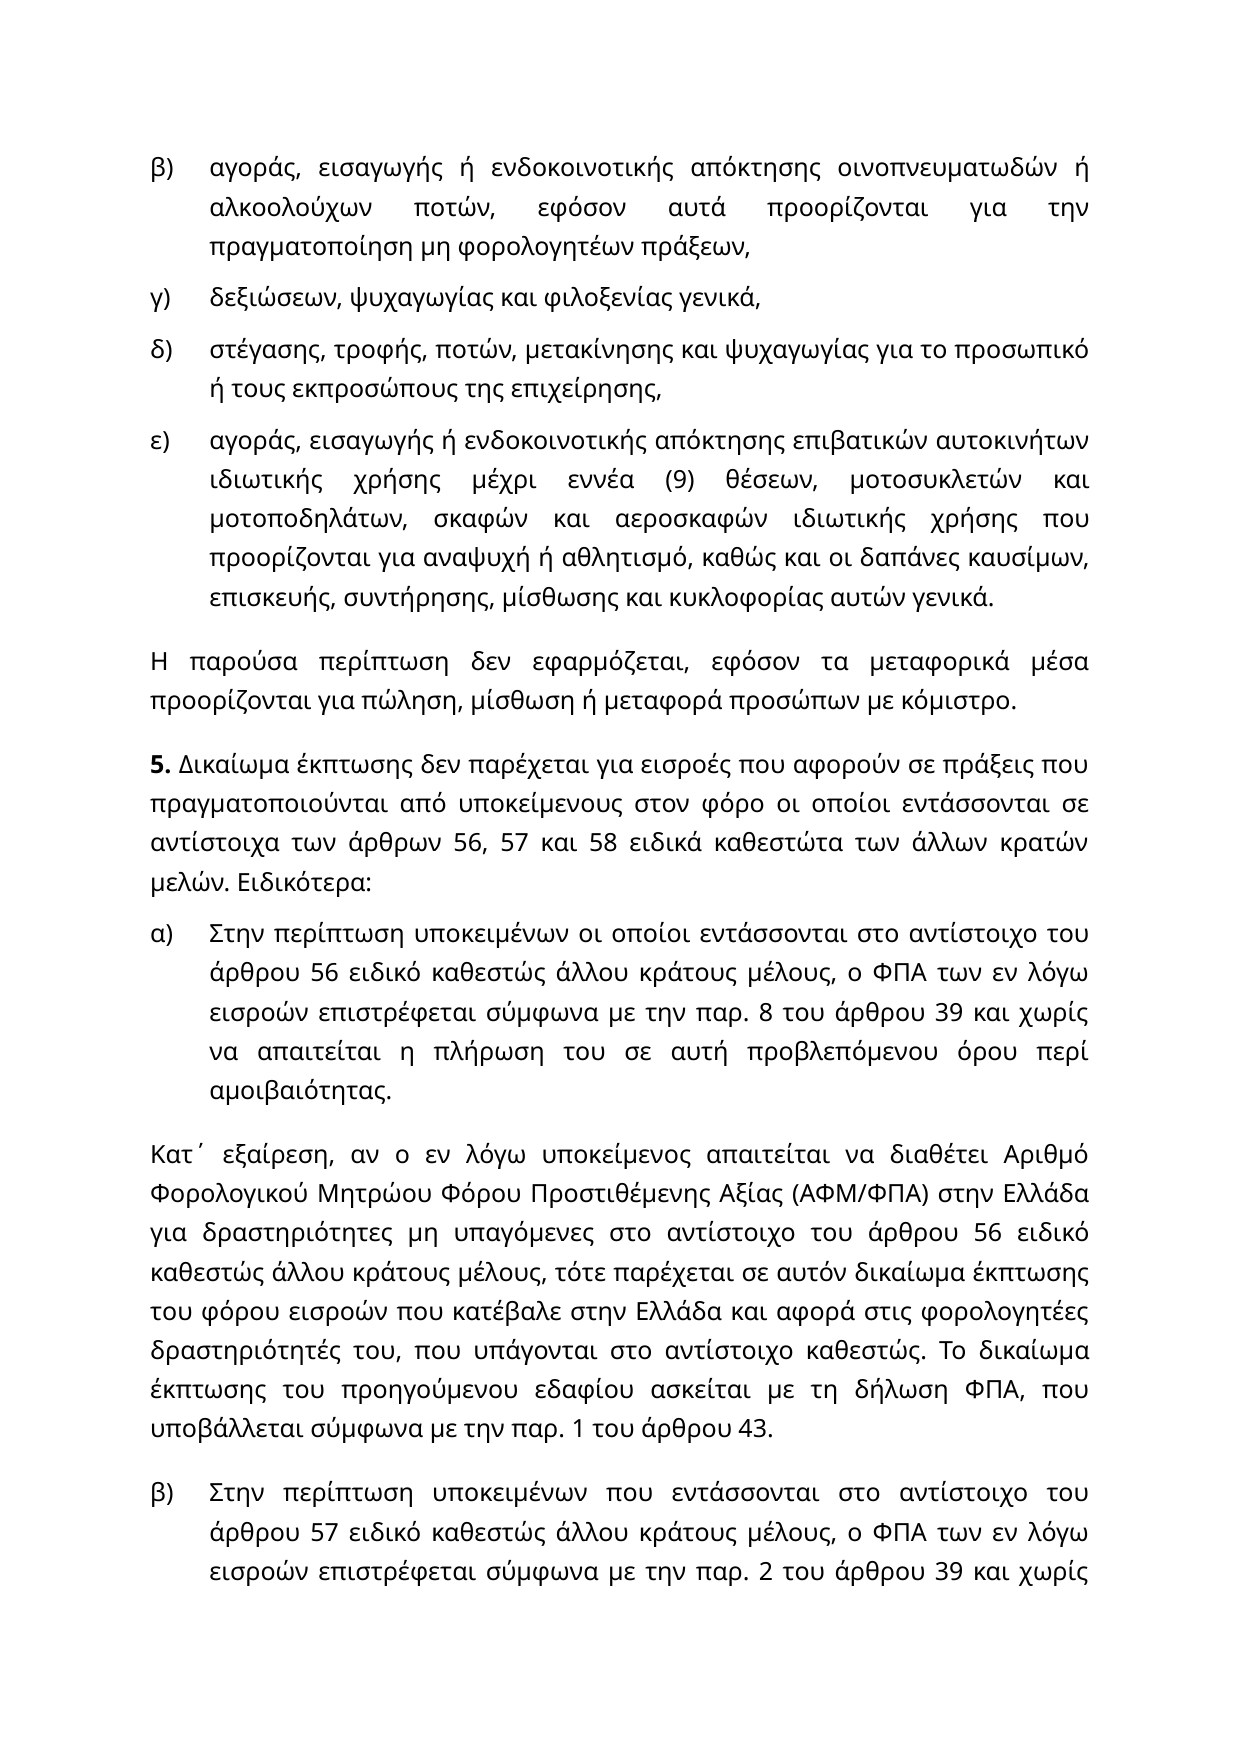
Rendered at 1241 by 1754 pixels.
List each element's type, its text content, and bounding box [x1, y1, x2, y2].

list δ) στέγασης, τροφής, ποτών, μετακίνησης και ψυχαγωγίας για το προσωπικό ή τους εκπροσώπους της επιχείρησης, [150, 332, 1090, 405]
text 5. Δικαίωμα έκπτωσης δεν παρέχεται για εισροές που αφορούν σε πράξεις που πραγματοποιούνται από υποκείμενους στον φόρο οι οποίοι εντάσσονται σε αντίστοιχα των άρθρων 56, 57 και 58 ειδικά καθεστώτα των άλλων κρατών μελών. Ειδικότερα: [150, 747, 1090, 898]
list γ) δεξιώσεων, ψυχαγωγίας και φιλοξενίας γενικά, [150, 280, 1090, 314]
list β) Στην περίπτωση υποκειμένων που εντάσσονται στο αντίστοιχο του άρθρου 57 ειδικό καθεστώς άλλου κράτους μέλους, ο ΦΠΑ των εν λόγω εισροών επιστρέφεται σύμφωνα με την παρ. 2 του άρθρου 39 και χωρίς [150, 1475, 1090, 1587]
list ε) αγοράς, εισαγωγής ή ενδοκοινοτικής απόκτησης επιβατικών αυτοκινήτων ιδιωτικής χρήσης μέχρι εννέα (9) θέσεων, μοτοσυκλετών και μοτοποδηλάτων, σκαφών και αεροσκαφών ιδιωτικής χρήσης που προορίζονται για αναψυχή ή αθλητισμό, καθώς και οι δαπάνες καυσίμων, επισκευής, συντήρησης, μίσθωσης και κυκλοφορίας αυτών γενικά. [150, 422, 1090, 613]
text Κατ΄ εξαίρεση, αν ο εν λόγω υποκείμενος απαιτείται να διαθέτει Αριθμό Φορολογικού Μητρώου Φόρου Προστιθέμενης Αξίας (ΑΦΜ/ΦΠΑ) στην Ελλάδα για δραστηριότητες μη υπαγόμενες στο αντίστοιχο του άρθρου 56 ειδικό καθεστώς άλλου κράτους μέλους, τότε παρέχεται σε αυτόν δικαίωμα έκπτωσης του φόρου εισροών που κατέβαλε στην Ελλάδα και αφορά στις φορολογητέες δραστηριότητές του, που υπάγονται στο αντίστοιχο καθεστώς. Το δικαίωμα έκπτωσης του προηγούμενου εδαφίου ασκείται με τη δήλωση ΦΠΑ, που υποβάλλεται σύμφωνα με την παρ. 1 του άρθρου 43. [150, 1137, 1090, 1445]
text Η παρούσα περίπτωση δεν εφαρμόζεται, εφόσον τα μεταφορικά μέσα προορίζονται για πώληση, μίσθωση ή μεταφορά προσώπων με κόμιστρο. [150, 643, 1090, 717]
list β) αγοράς, εισαγωγής ή ενδοκοινοτικής απόκτησης οινοπνευματωδών ή αλκοολούχων ποτών, εφόσον αυτά προορίζονται για την πραγματοποίηση μη φορολογητέων πράξεων, [150, 150, 1090, 262]
list α) Στην περίπτωση υποκειμένων οι οποίοι εντάσσονται στο αντίστοιχο του άρθρου 56 ειδικό καθεστώς άλλου κράτους μέλους, ο ΦΠΑ των εν λόγω εισροών επιστρέφεται σύμφωνα με την παρ. 8 του άρθρου 39 και χωρίς να απαιτείται η πλήρωση του σε αυτή προβλεπόμενου όρου περί αμοιβαιότητας. [150, 916, 1090, 1107]
